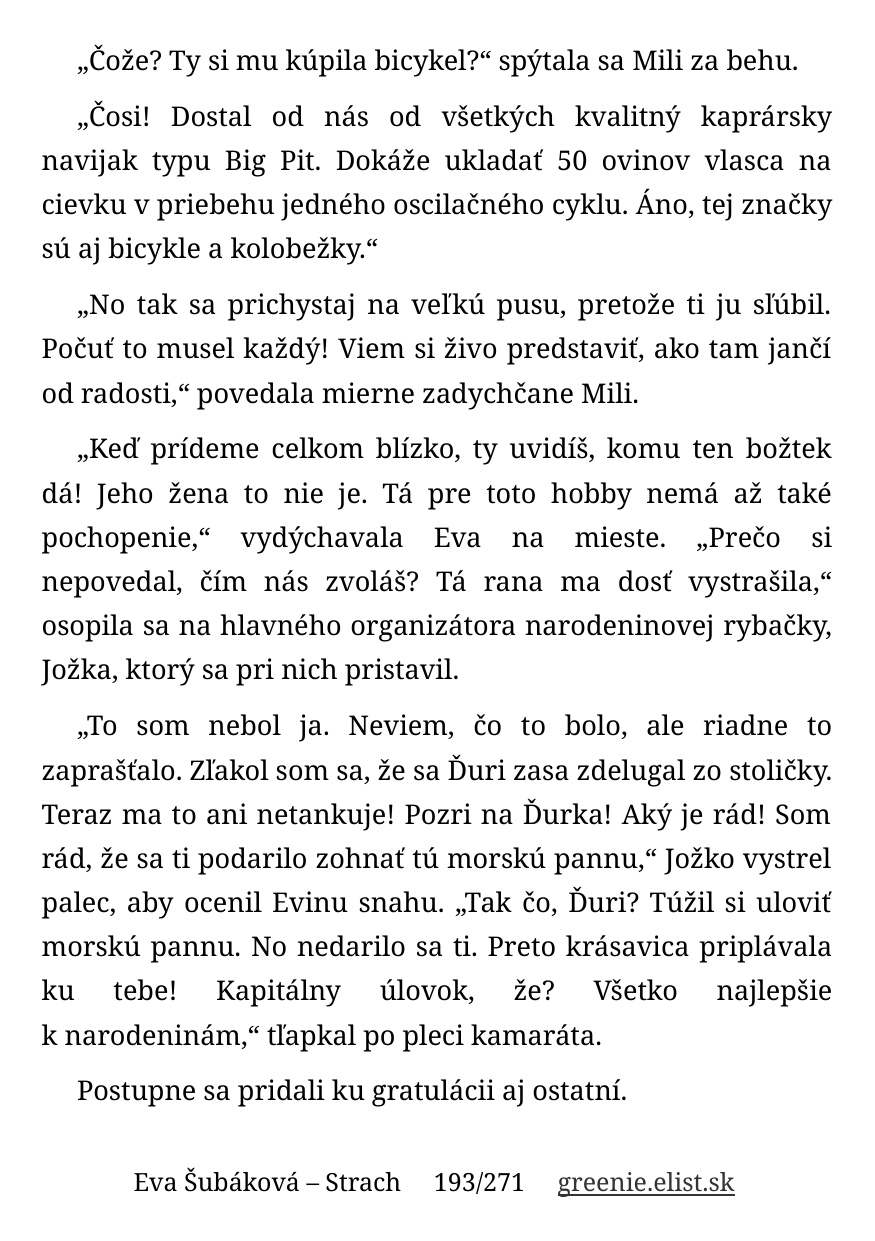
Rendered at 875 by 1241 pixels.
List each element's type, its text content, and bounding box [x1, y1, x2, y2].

text Postupne sa pridali ku gratulácii aj ostatní. [41, 1072, 833, 1109]
text „No tak sa prichystaj na veľkú pusu, pretože ti ju sľúbil. Počuť to musel každý! Viem si živo predstaviť, ako tam jančí od radosti,“ povedala mierne zadychčane Mili. [41, 286, 833, 411]
text „To som nebol ja. Neviem, čo to bolo, ale riadne to zaprašťalo. Zľakol som sa, že sa Ďuri zasa zdelugal zo stoličky. Teraz ma to ani netankuje! Pozri na Ďurka! Aký je rád! Som rád, že sa ti podarilo zohnať tú morskú pannu,“ Jožko vystrel palec, aby ocenil Evinu snahu. „Tak čo, Ďuri? Túžil si uloviť morskú pannu. No nedarilo sa ti. Preto krásavica priplávala ku tebe! Kapitálny úlovok, že? Všetko najlepšie k narodeninám,“ tľapkal po pleci kamaráta. [41, 707, 833, 1053]
text „Čosi! Dostal od nás od všetkých kvalitný kaprársky navijak typu Big Pit. Dokáže ukladať 50 ovinov vlasca na cievku v priebehu jedného oscilačného cyklu. Áno, tej značky sú aj bicykle a kolobežky.“ [41, 97, 833, 267]
text „Keď prídeme celkom blízko, ty uvidíš, komu ten božtek dá! Jeho žena to nie je. Tá pre toto hobby nemá až také pochopenie,“ vydýchavala Eva na mieste. „Prečo si nepovedal, čím nás zvoláš? Tá rana ma dosť vystrašila,“ osopila sa na hlavného organizátora narodeninovej rybačky, Jožka, ktorý sa pri nich pristavil. [41, 430, 833, 688]
text „Čože? Ty si mu kúpila bicykel?“ spýtala sa Mili za behu. [41, 41, 833, 78]
